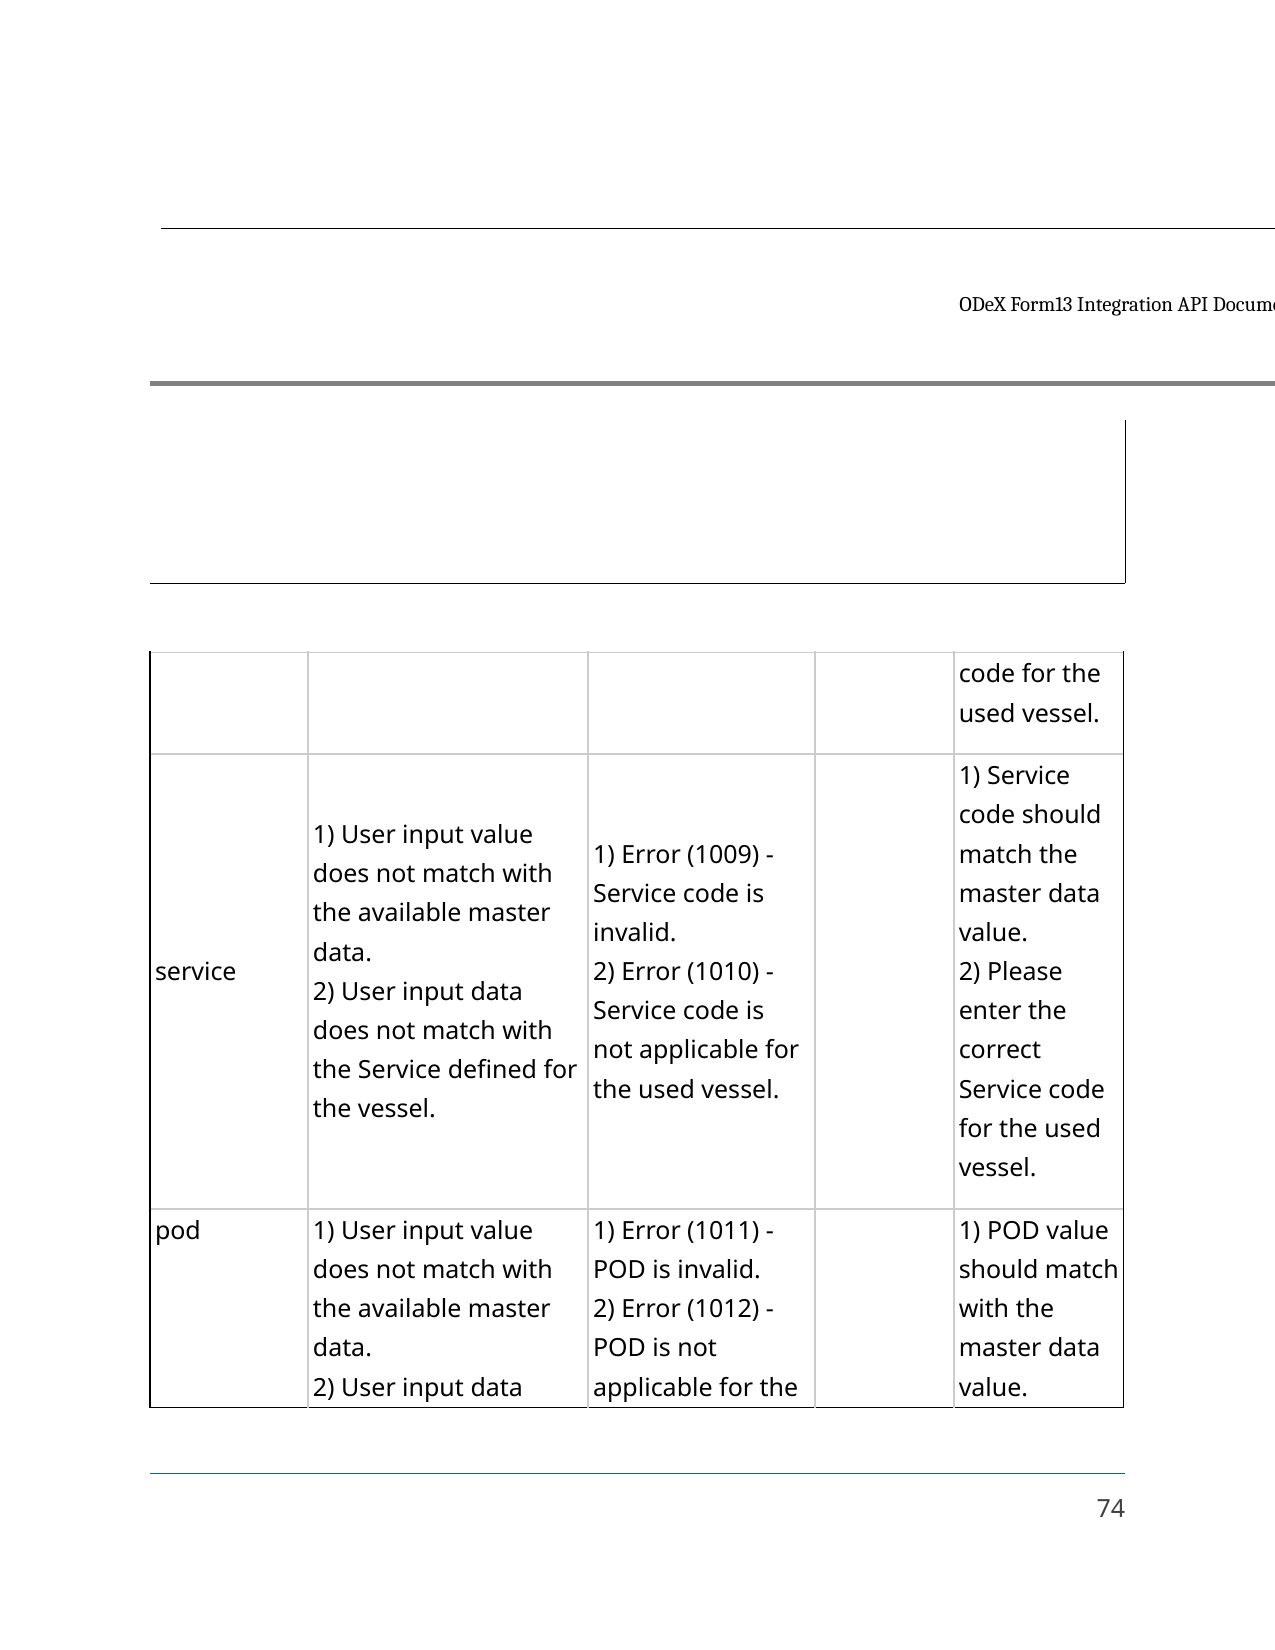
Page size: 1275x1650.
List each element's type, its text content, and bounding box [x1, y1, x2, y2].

table_cell 1) POD value should match with the master data value. [955, 1210, 1123, 1406]
table_cell 1) User input value does not match with the available master data. 2) User input data [309, 1210, 587, 1406]
table_cell 1) Error (1009) - Service code is invalid. 2) Error (1010) - Service code is not applicable for the used vessel. [589, 755, 814, 1208]
table_cell [816, 653, 953, 753]
table_cell code for the used vessel. [955, 653, 1123, 753]
table_cell [816, 1210, 953, 1406]
table_cell [589, 653, 814, 753]
table_cell 1) Service code should match the master data value. 2) Please enter the correct Service code for the used vessel. [955, 755, 1123, 1208]
table_cell [309, 653, 587, 753]
table_cell pod [151, 1210, 307, 1406]
table_cell [816, 755, 953, 1208]
table_cell 1) User input value does not match with the available master data. 2) User input data does not match with the Service defined for the vessel. [309, 755, 587, 1208]
table_cell service [151, 755, 307, 1208]
table_cell 1) Error (1011) - POD is invalid. 2) Error (1012) - POD is not applicable for the [589, 1210, 814, 1406]
table_cell [151, 653, 307, 753]
